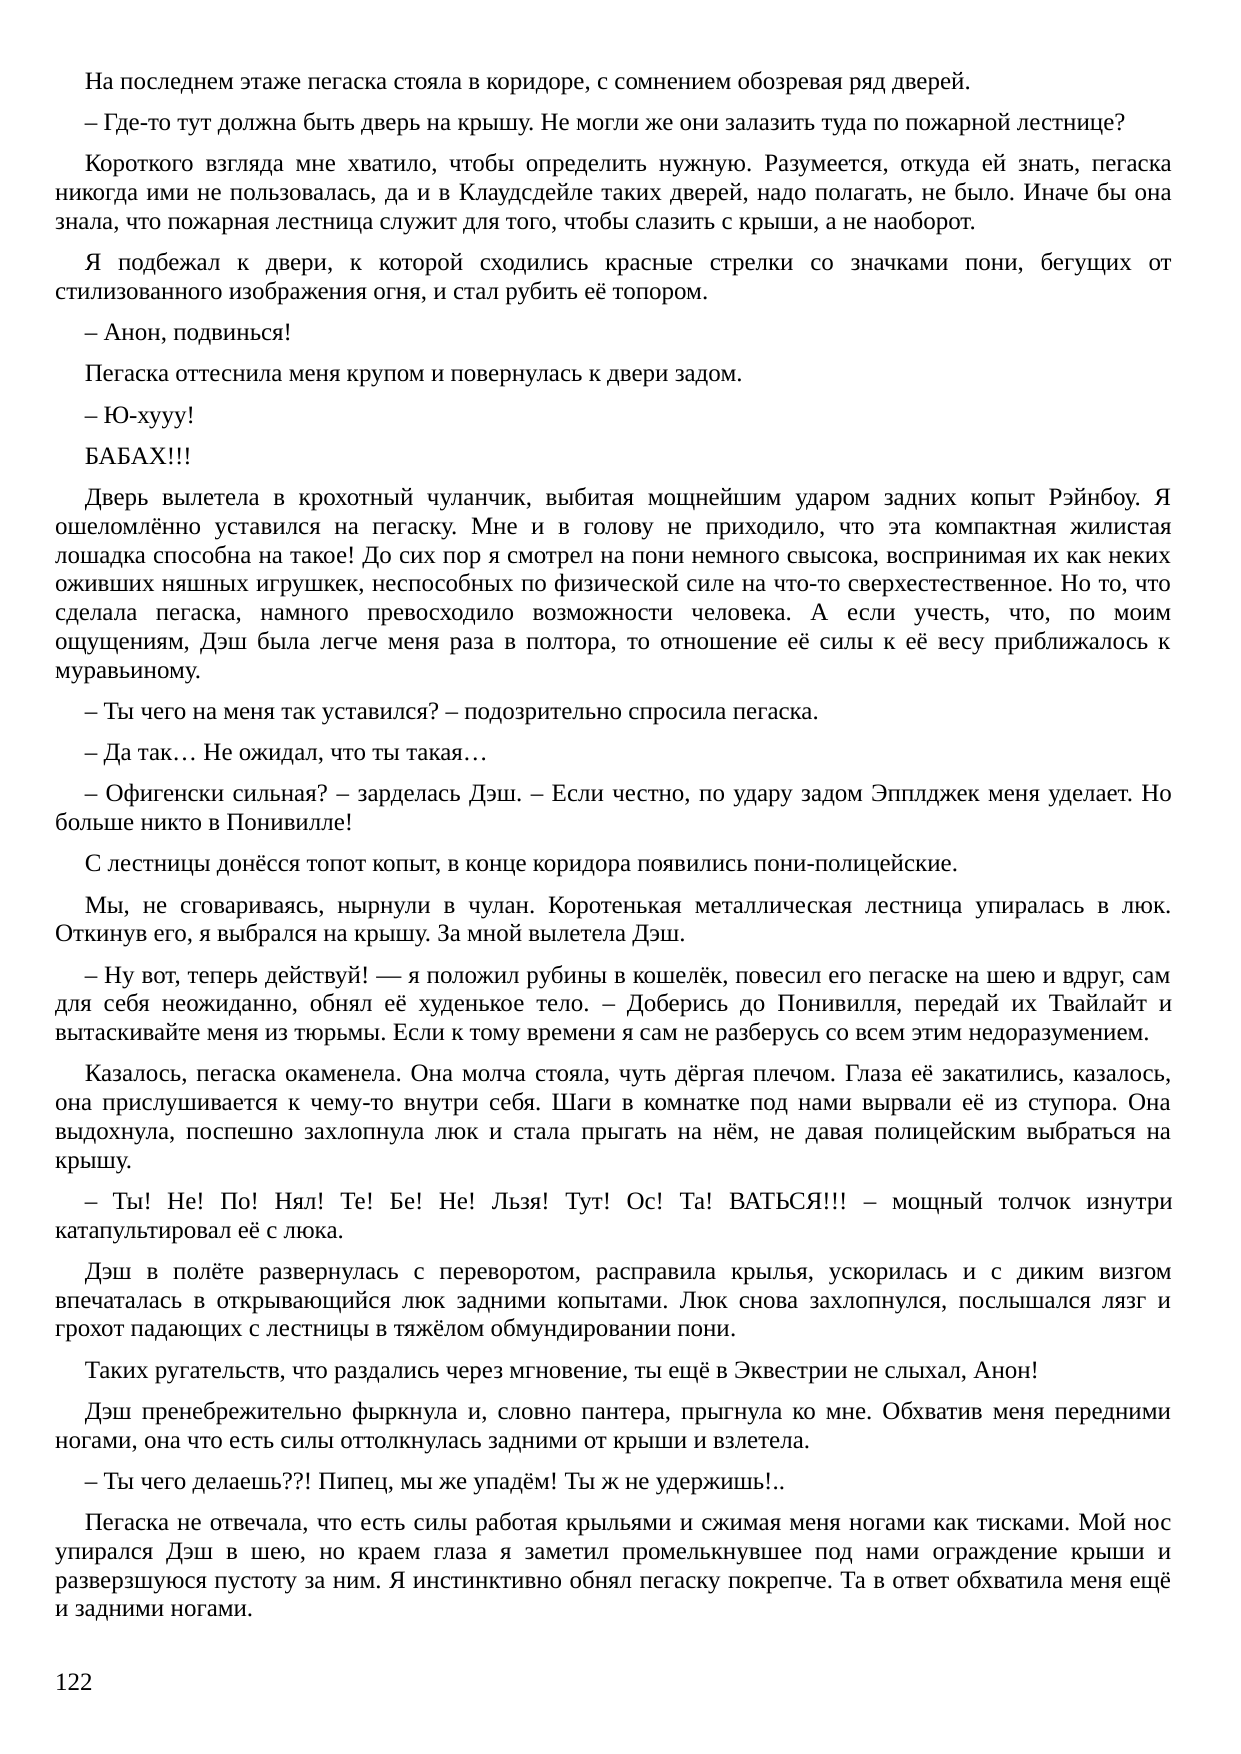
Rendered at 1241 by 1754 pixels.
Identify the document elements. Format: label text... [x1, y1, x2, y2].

text Я подбежал к двери, к которой сходились красные стрелки со значками пони, бегущих от стилизованного изображения огня, и стал рубить её топором. [55, 247, 1173, 305]
text Пегаска оттеснила меня крупом и повернулась к двери задом. [55, 358, 1173, 387]
text – Офигенски сильная? – зарделась Дэш. – Если честно, по удару задом Эпплджек меня уделает. Но больше никто в Понивилле! [55, 778, 1173, 836]
text – Анон, подвинься! [55, 317, 1173, 346]
text Короткого взгляда мне хватило, чтобы определить нужную. Разумеется, откуда ей знать, пегаска никогда ими не пользовалась, да и в Клаудсдейле таких дверей, надо полагать, не было. Иначе бы она знала, что пожарная лестница служит для того, чтобы слазить с крыши, а не наоборот. [55, 148, 1173, 235]
text БАБАХ!!! [55, 441, 1173, 470]
text – Ты! Не! По! Нял! Те! Бе! Не! Льзя! Тут! Ос! Та! ВАТЬСЯ!!! – мощный толчок изнутри катапультировал её с люка. [55, 1186, 1173, 1243]
text – Да так… Не ожидал, что ты такая… [55, 737, 1173, 766]
text – Где-то тут должна быть дверь на крышу. Не могли же они залазить туда по пожарной лестнице? [55, 107, 1173, 136]
text – Ты чего на меня так уставился? – подозрительно спросила пегаска. [55, 696, 1173, 725]
text – Ну вот, теперь действуй! — я положил рубины в кошелёк, повесил его пегаске на шею и вдруг, сам для себя неожиданно, обнял её худенькое тело. – Доберись до Понивилля, передай их Твайлайт и вытаскивайте меня из тюрьмы. Если к тому времени я сам не разберусь со всем этим недоразумением. [55, 960, 1173, 1046]
text Казалось, пегаска окаменела. Она молча стояла, чуть дёргая плечом. Глаза её закатились, казалось, она прислушивается к чему-то внутри себя. Шаги в комнатке под нами вырвали её из ступора. Она выдохнула, поспешно захлопнула люк и стала прыгать на нём, не давая полицейским выбраться на крышу. [55, 1058, 1173, 1173]
text Пегаска не отвечала, что есть силы работая крыльями и сжимая меня ногами как тисками. Мой нос упирался Дэш в шею, но краем глаза я заметил промелькнувшее под нами ограждение крыши и разверзшуюся пустоту за ним. Я инстинктивно обнял пегаску покрепче. Та в ответ обхватила меня ещё и задними ногами. [55, 1507, 1173, 1622]
text На последнем этаже пегаска стояла в коридоре, с сомнением обозревая ряд дверей. [55, 66, 1173, 95]
text Дверь вылетела в крохотный чуланчик, выбитая мощнейшим ударом задних копыт Рэйнбоу. Я ошеломлённо уставился на пегаску. Мне и в голову не приходило, что эта компактная жилистая лошадка способна на такое! До сих пор я смотрел на пони немного свысока, воспринимая их как неких оживших няшных игрушкек, неспособных по физической силе на что-то сверхестественное. Но то, что сделала пегаска, намного превосходило возможности человека. А если учесть, что, по моим ощущениям, Дэш была легче меня раза в полтора, то отношение её силы к её весу приближалось к муравьиному. [55, 482, 1173, 683]
text – Ты чего делаешь??! Пипец, мы же упадём! Ты ж не удержишь!.. [55, 1466, 1173, 1495]
text С лестницы донёсся топот копыт, в конце коридора появились пони-полицейские. [55, 848, 1173, 877]
text Мы, не сговариваясь, нырнули в чулан. Коротенькая металлическая лестница упиралась в люк. Откинув его, я выбрался на крышу. За мной вылетела Дэш. [55, 890, 1173, 947]
text Дэш пренебрежительно фыркнула и, словно пантера, прыгнула ко мне. Обхватив меня передними ногами, она что есть силы оттолкнулась задними от крыши и взлетела. [55, 1396, 1173, 1453]
text – Ю-хууу! [55, 400, 1173, 428]
text Таких ругательств, что раздались через мгновение, ты ещё в Эквестрии не слыхал, Анон! [55, 1355, 1173, 1383]
text Дэш в полёте развернулась с переворотом, расправила крылья, ускорилась и с диким визгом впечаталась в открывающийся люк задними копытами. Люк снова захлопнулся, послышался лязг и грохот падающих с лестницы в тяжёлом обмундировании пони. [55, 1256, 1173, 1342]
